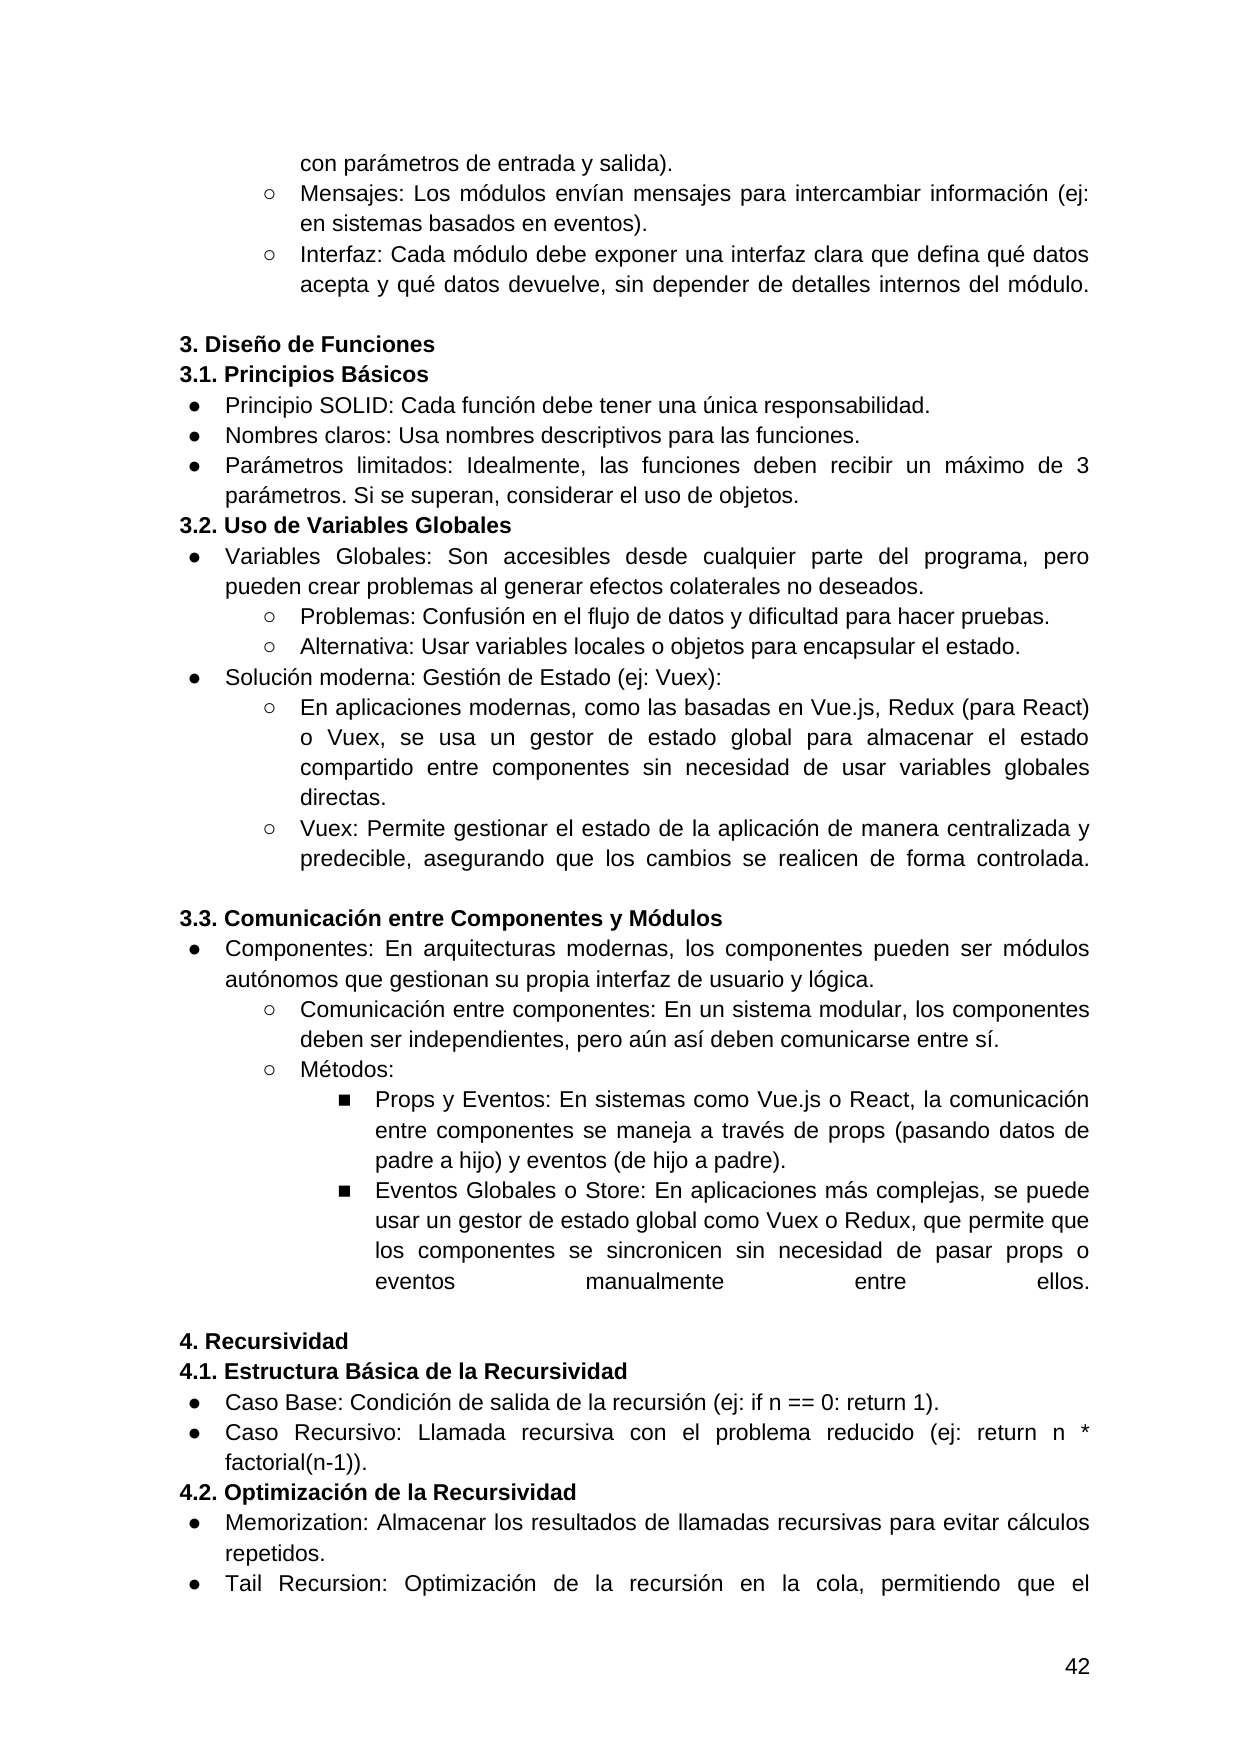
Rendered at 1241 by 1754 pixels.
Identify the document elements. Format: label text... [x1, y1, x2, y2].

list Solución moderna: Gestión de Estado (ej: Vuex): [187, 663, 1090, 690]
list Props y Eventos: En sistemas como Vue.js o React, la comunicación entre componentes se maneja a través de props (pasando datos de padre a hijo) y eventos (de hijo a padre). [337, 1086, 1090, 1173]
text 4. Recursividad [179, 1328, 1090, 1354]
list Interfaz: Cada módulo debe exponer una interfaz clara que defina qué datos acepta y qué datos devuelve, sin depender de detalles internos del módulo. [262, 241, 1090, 327]
list Principio SOLID: Cada función debe tener una única responsabilidad. [187, 392, 1090, 418]
list Métodos: [262, 1056, 1090, 1083]
text 4.2. Optimización de la Recursividad [179, 1479, 1090, 1506]
list Caso Base: Condición de salida de la recursión (ej: if n == 0: return 1). [187, 1388, 1090, 1415]
list Nombres claros: Usa nombres descriptivos para las funciones. [187, 422, 1090, 448]
list Vuex: Permite gestionar el estado de la aplicación de manera centralizada y predecible, asegurando que los cambios se realicen de forma controlada. [262, 814, 1090, 901]
list Eventos Globales o Store: En aplicaciones más complejas, se puede usar un gestor de estado global como Vuex o Redux, que permite que los componentes se sincronicen sin necesidad de pasar props o eventos manualmente entre ellos. [337, 1177, 1090, 1324]
list Componentes: En arquitecturas modernas, los componentes pueden ser módulos autónomos que gestionan su propia interfaz de usuario y lógica. [187, 935, 1090, 992]
list Alternativa: Usar variables locales o objetos para encapsular el estado. [262, 633, 1090, 660]
list Variables Globales: Son accesibles desde cualquier parte del programa, pero pueden crear problemas al generar efectos colaterales no deseados. [187, 543, 1090, 599]
text 4.1. Estructura Básica de la Recursividad [179, 1358, 1090, 1385]
list Tail Recursion: Optimización de la recursión en la cola, permitiendo que el [187, 1570, 1090, 1596]
text 3.3. Comunicación entre Componentes y Módulos [179, 905, 1090, 932]
list Mensajes: Los módulos envían mensajes para intercambiar información (ej: en sistemas basados en eventos). [262, 180, 1090, 237]
list con parámetros de entrada y salida). [262, 150, 1090, 176]
list Parámetros limitados: Idealmente, las funciones deben recibir un máximo de 3 parámetros. Si se superan, considerar el uso de objetos. [187, 452, 1090, 509]
list En aplicaciones modernas, como las basadas en Vue.js, Redux (para React) o Vuex, se usa un gestor de estado global para almacenar el estado compartido entre componentes sin necesidad de usar variables globales directas. [262, 694, 1090, 811]
list Problemas: Confusión en el flujo de datos y dificultad para hacer pruebas. [262, 603, 1090, 629]
list Memorization: Almacenar los resultados de llamadas recursivas para evitar cálculos repetidos. [187, 1509, 1090, 1566]
text 3.1. Principios Básicos [179, 361, 1090, 388]
text 3. Diseño de Funciones [179, 331, 1090, 358]
list Comunicación entre componentes: En un sistema modular, los componentes deben ser independientes, pero aún así deben comunicarse entre sí. [262, 996, 1090, 1052]
list Caso Recursivo: Llamada recursiva con el problema reducido (ej: return n * factorial(n-1)). [187, 1419, 1090, 1475]
text 3.2. Uso de Variables Globales [179, 512, 1090, 539]
